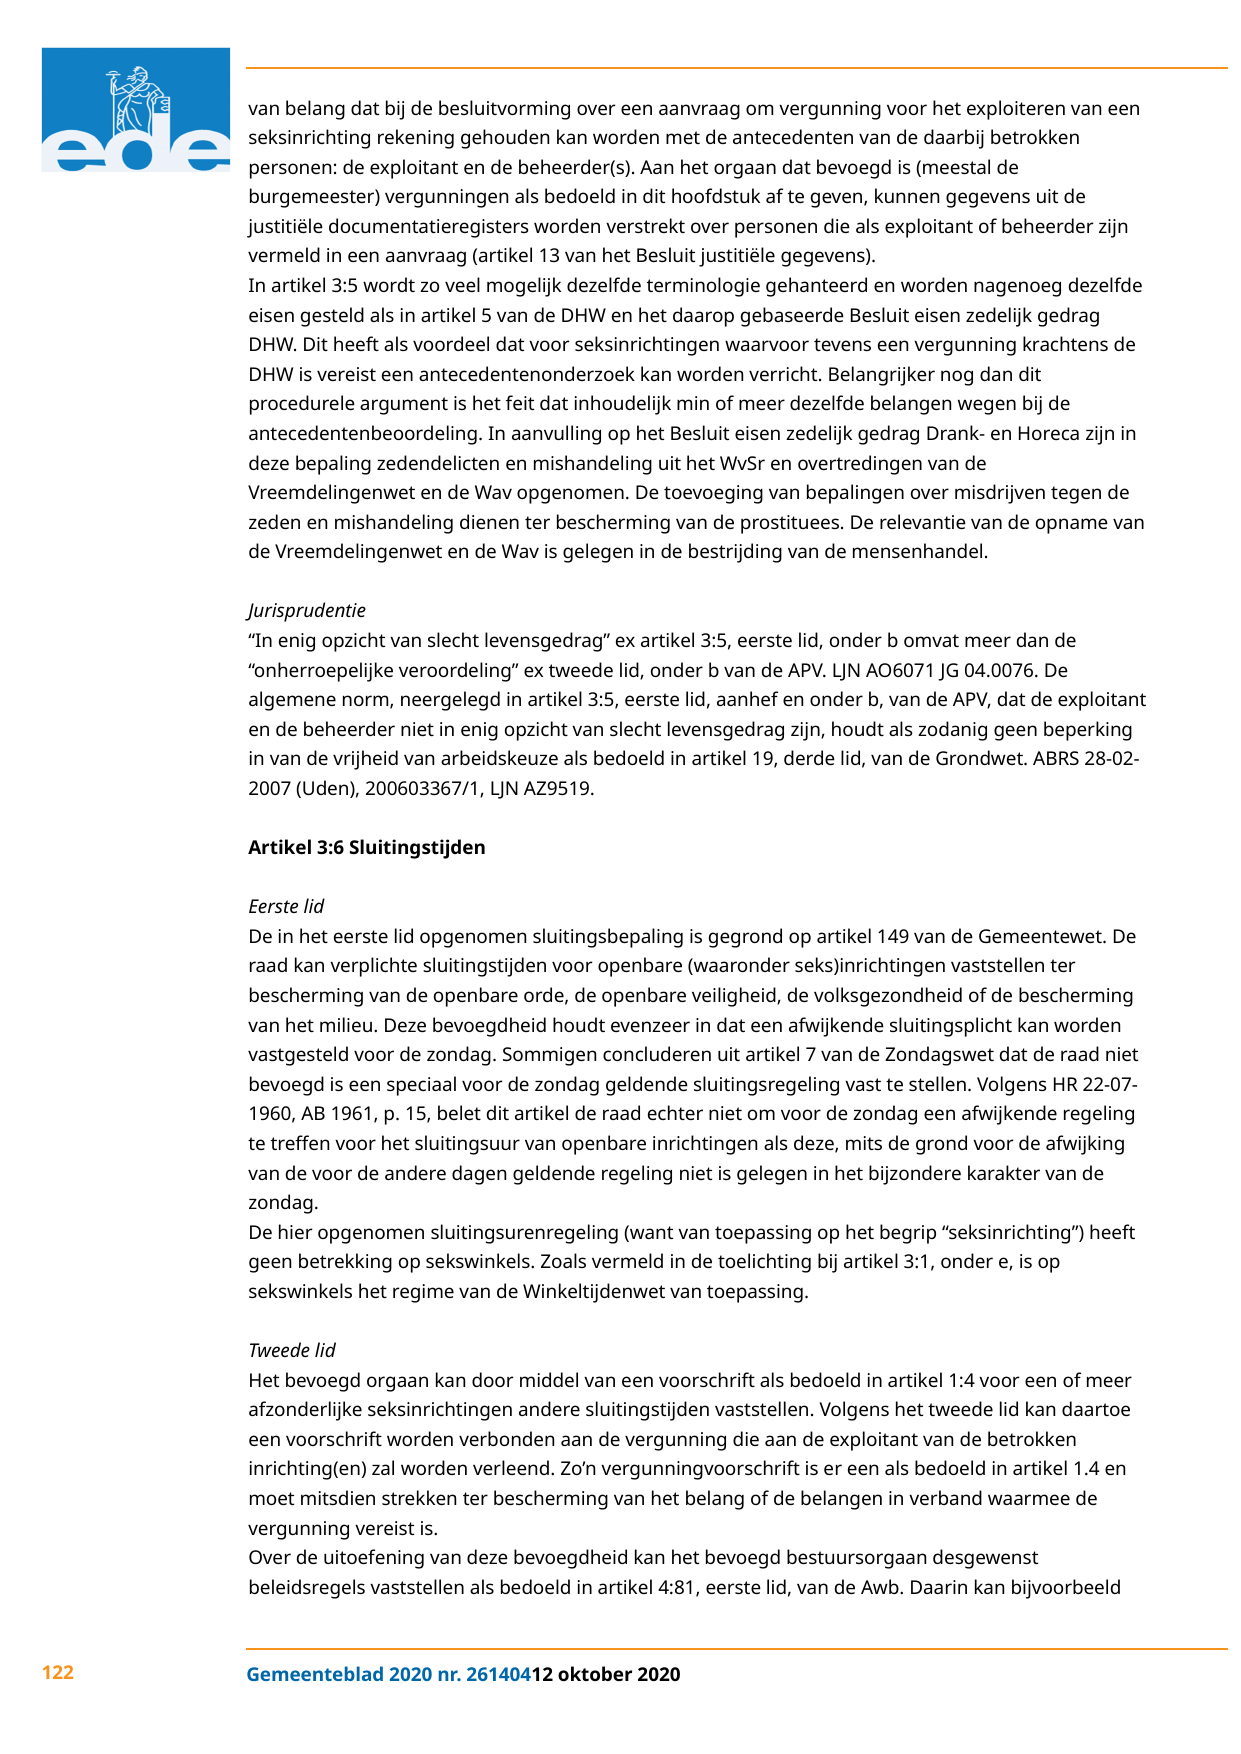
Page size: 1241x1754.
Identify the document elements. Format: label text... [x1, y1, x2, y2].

text De in het eerste lid opgenomen sluitingsbepaling is gegrond op artikel 149 van de Gemeentewet. De raad kan verplichte sluitingstijden voor openbare (waaronder seks)inrichtingen vaststellen ter bescherming van de openbare orde, de openbare veiligheid, de volksgezondheid of de bescherming van het milieu. Deze bevoegdheid houdt evenzeer in dat een afwijkende sluitingsplicht kan worden vastgesteld voor de zondag. Sommigen concluderen uit artikel 7 van de Zondagswet dat de raad niet bevoegd is een speciaal voor de zondag geldende sluitingsregeling vast te stellen. Volgens HR 22-07-1960, AB 1961, p. 15, belet dit artikel de raad echter niet om voor de zondag een afwijkende regeling te treffen voor het sluitingsuur van openbare inrichtingen als deze, mits de grond voor de afwijking van de voor de andere dagen geldende regeling niet is gelegen in het bijzondere karakter van de zondag. [248, 923, 1152, 1215]
text Over de uitoefening van deze bevoegdheid kan het bevoegd bestuursorgaan desgewenst beleidsregels vaststellen als bedoeld in artikel 4:81, eerste lid, van de Awb. Daarin kan bijvoorbeeld [248, 1544, 1152, 1600]
text In artikel 3:5 wordt zo veel mogelijk dezelfde terminologie gehanteerd en worden nagenoeg dezelfde eisen gesteld als in artikel 5 van de DHW en het daarop gebaseerde Besluit eisen zedelijk gedrag DHW. Dit heeft als voordeel dat voor seksinrichtingen waarvoor tevens een vergunning krachtens de DHW is vereist een antecedentenonderzoek kan worden verricht. Belangrijker nog dan dit procedurele argument is het feit dat inhoudelijk min of meer dezelfde belangen wegen bij de antecedentenbeoordeling. In aanvulling op het Besluit eisen zedelijk gedrag Drank- en Horeca zijn in deze bepaling zedendelicten en mishandeling uit het WvSr en overtredingen van de Vreemdelingenwet en de Wav opgenomen. De toevoeging van bepalingen over misdrijven tegen de zeden en mishandeling dienen ter bescherming van de prostituees. De relevantie van de opname van de Vreemdelingenwet en de Wav is gelegen in de bestrijding van de mensenhandel. [248, 272, 1152, 564]
text De hier opgenomen sluitingsurenregeling (want van toepassing op het begrip “seksinrichting”) heeft geen betrekking op sekswinkels. Zoals vermeld in de toelichting bij artikel 3:1, onder e, is op sekswinkels het regime van de Winkeltijdenwet van toepassing. [248, 1219, 1152, 1304]
text Tweede lid [248, 1337, 1152, 1363]
text Het bevoegd orgaan kan door middel van een voorschrift als bedoeld in artikel 1:4 voor een of meer afzonderlijke seksinrichtingen andere sluitingstijden vaststellen. Volgens het tweede lid kan daartoe een voorschrift worden verbonden aan de vergunning die aan de exploitant van de betrokken inrichting(en) zal worden verleend. Zo’n vergunningvoorschrift is er een als bedoeld in artikel 1.4 en moet mitsdien strekken ter bescherming van het belang of de belangen in verband waarmee de vergunning vereist is. [248, 1367, 1152, 1541]
text Eerste lid [248, 893, 1152, 919]
text Artikel 3:6 Sluitingstijden [248, 834, 1152, 860]
text Jurisprudentie [248, 598, 1152, 623]
text van belang dat bij de besluitvorming over een aanvraag om vergunning voor het exploiteren van een seksinrichting rekening gehouden kan worden met de antecedenten van de daarbij betrokken personen: de exploitant en de beheerder(s). Aan het orgaan dat bevoegd is (meestal de burgemeester) vergunningen als bedoeld in dit hoofdstuk af te geven, kunnen gegevens uit de justitiële documentatieregisters worden verstrekt over personen die als exploitant of beheerder zijn vermeld in een aanvraag (artikel 13 van het Besluit justitiële gegevens). [248, 95, 1152, 268]
text “In enig opzicht van slecht levensgedrag” ex artikel 3:5, eerste lid, onder b omvat meer dan de “onherroepelijke veroordeling” ex tweede lid, onder b van de APV. LJN AO6071 JG 04.0076. De algemene norm, neergelegd in artikel 3:5, eerste lid, aanhef en onder b, van de APV, dat de exploitant en de beheerder niet in enig opzicht van slecht levensgedrag zijn, houdt als zodanig geen beperking in van de vrijheid van arbeidskeuze als bedoeld in artikel 19, derde lid, van de Grondwet. ABRS 28-02-2007 (Uden), 200603367/1, LJN AZ9519. [248, 627, 1152, 801]
picture [41, 47, 231, 172]
